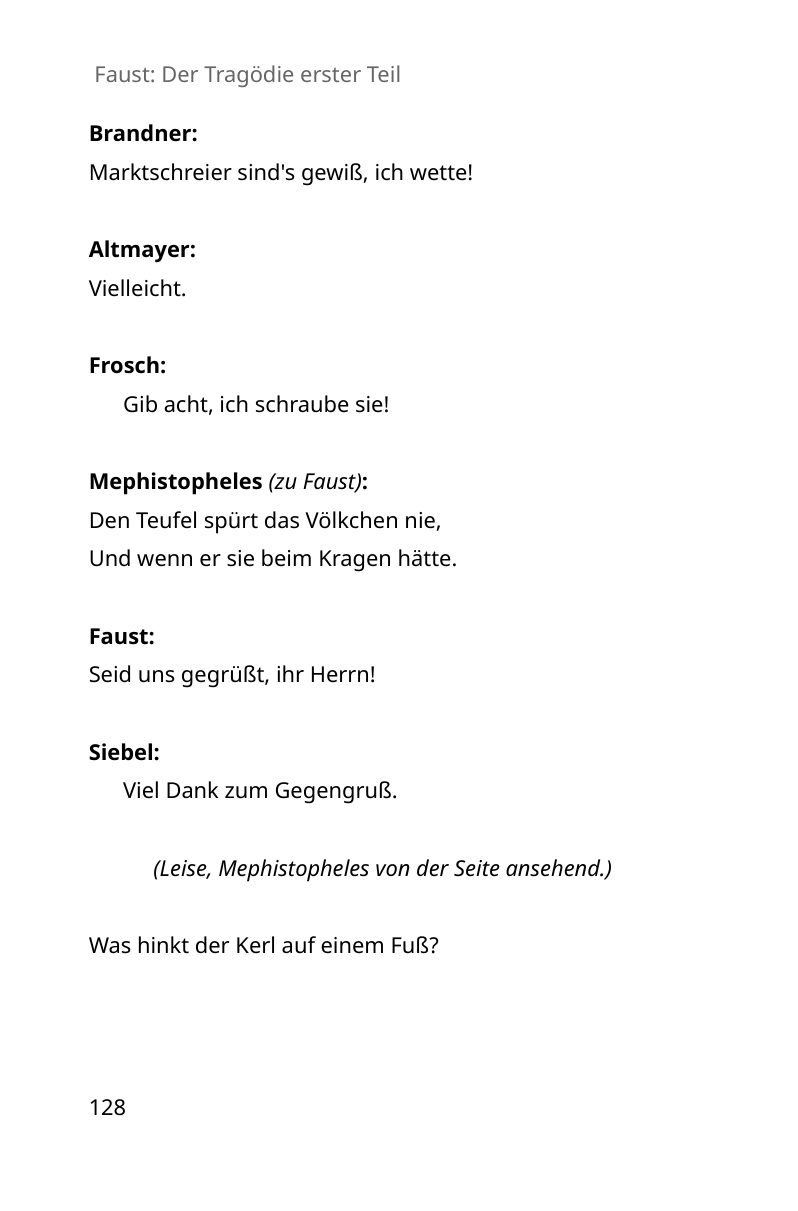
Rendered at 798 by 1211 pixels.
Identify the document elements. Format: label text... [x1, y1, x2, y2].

text Mephistopheles (zu Faust): Den Teufel spürt das Völkchen nie, Und wenn er sie beim Kragen hätte. [88, 445, 679, 573]
text Faust: Seid uns gegrüßt, ihr Herrn! [88, 600, 679, 689]
text Was hinkt der Kerl auf einem Fuß? [88, 903, 679, 960]
text Altmayer: Vielleicht. [88, 213, 679, 303]
text (Leise, Mephistopheles von der Seite ansehend.) [88, 832, 679, 882]
text Brandner: Marktschreier sind's gewiß, ich wette! [88, 118, 679, 187]
text Siebel: Viel Dank zum Gegengruß. [88, 716, 679, 805]
text Frosch: Gib acht, ich schraube sie! [88, 329, 679, 419]
